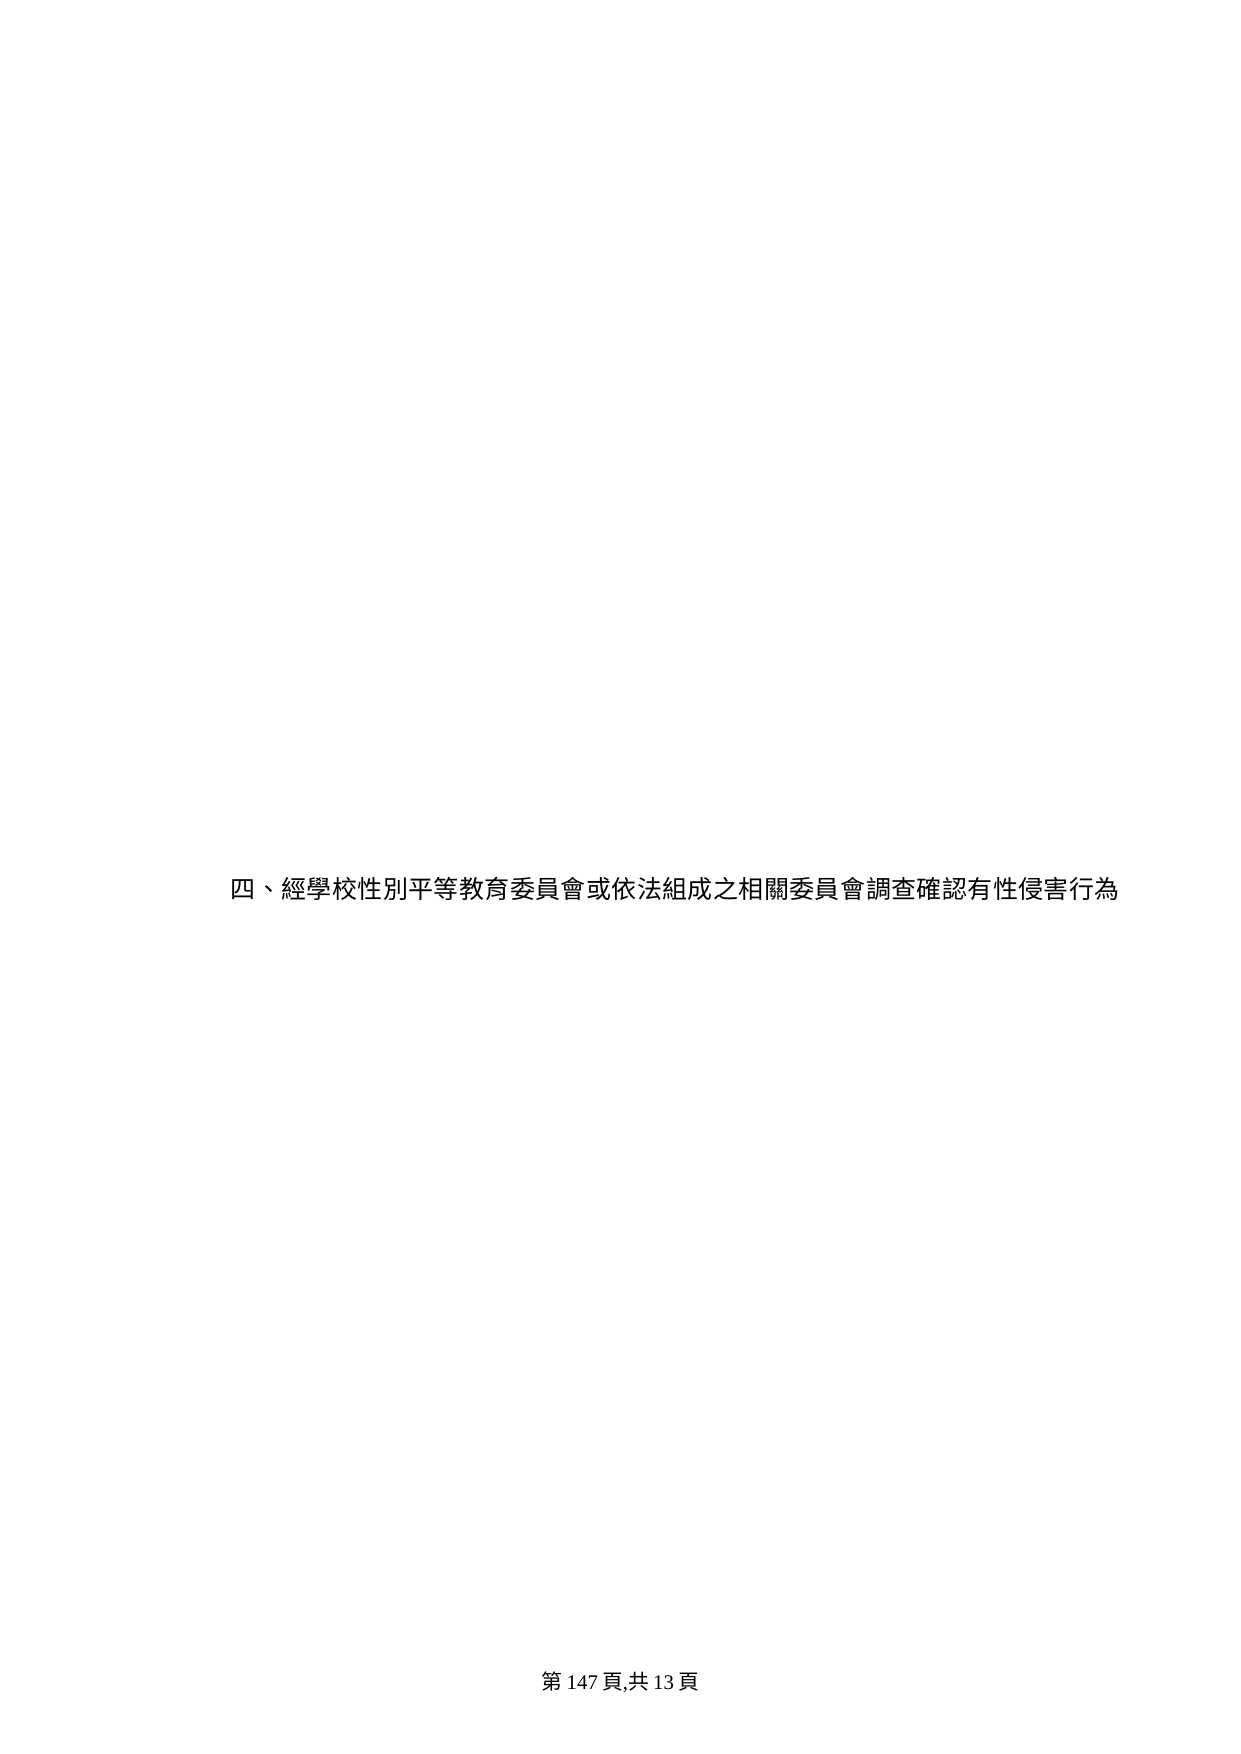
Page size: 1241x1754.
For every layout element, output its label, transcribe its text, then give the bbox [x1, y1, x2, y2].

text 四、經學校性別平等教育委員會或依法組成之相關委員會調查確認有性侵害行為 [230, 846, 1122, 908]
